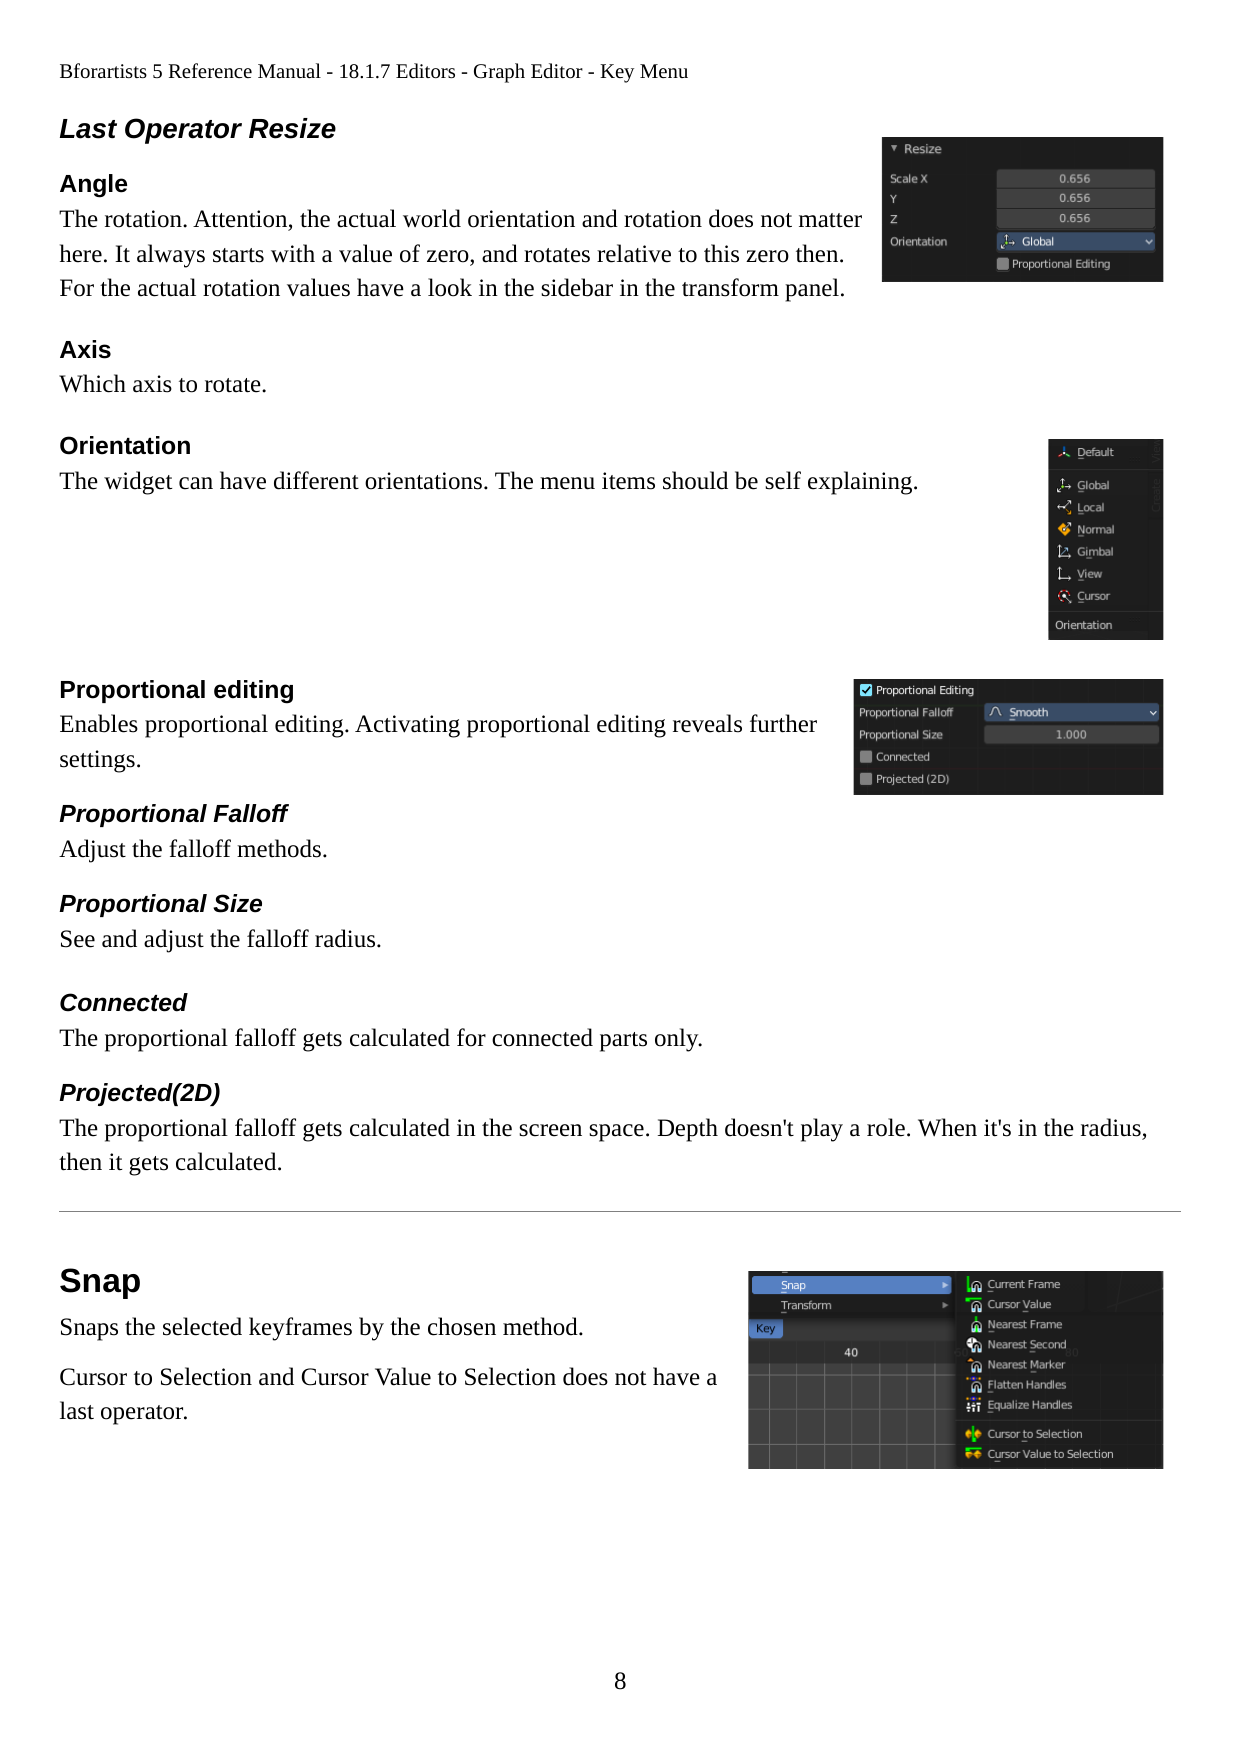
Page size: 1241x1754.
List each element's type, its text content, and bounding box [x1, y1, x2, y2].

subtitle Last Operator Resize [59, 113, 1181, 144]
subtitle Axis [59, 335, 1181, 363]
subtitle Proportional editing [59, 675, 1181, 703]
text See and adjust the falloff radius. [59, 924, 1181, 953]
text Enables proportional editing. Activating proportional editing reveals further settings. [59, 709, 853, 773]
subtitle Proportional Falloff [59, 799, 1181, 828]
picture [1048, 439, 1164, 640]
text The proportional falloff gets calculated in the screen space. Depth doesn't play a role. When it's in the radius, then it gets calculated. [59, 1113, 1181, 1176]
picture [853, 679, 1164, 795]
picture [748, 1271, 1164, 1469]
subtitle Snap [59, 1261, 1181, 1300]
text The rotation. Attention, the actual world orientation and rotation does not matter here. It always starts with a value of zero, and rotates relative to this zero then. For the actual rotation values have a look in the sidebar in the transform panel. [59, 204, 1181, 302]
text Cursor to Selection and Cursor Value to Selection does not have a last operator. [59, 1362, 748, 1425]
picture [881, 137, 1164, 282]
subtitle Connected [59, 988, 1181, 1016]
subtitle [1164, 169, 1181, 198]
text Snaps the selected keyframes by the chosen method. [59, 1312, 748, 1341]
text The widget can have different orientations. The menu items should be self explaining. [59, 466, 1048, 495]
subtitle Orientation [59, 431, 1181, 460]
text Adjust the falloff methods. [59, 834, 1181, 863]
subtitle Projected(2D) [59, 1078, 1181, 1107]
subtitle Angle [59, 169, 881, 198]
text The proportional falloff gets calculated for connected parts only. [59, 1023, 1181, 1051]
text Which axis to rotate. [59, 369, 1181, 398]
subtitle Proportional Size [59, 889, 1181, 918]
